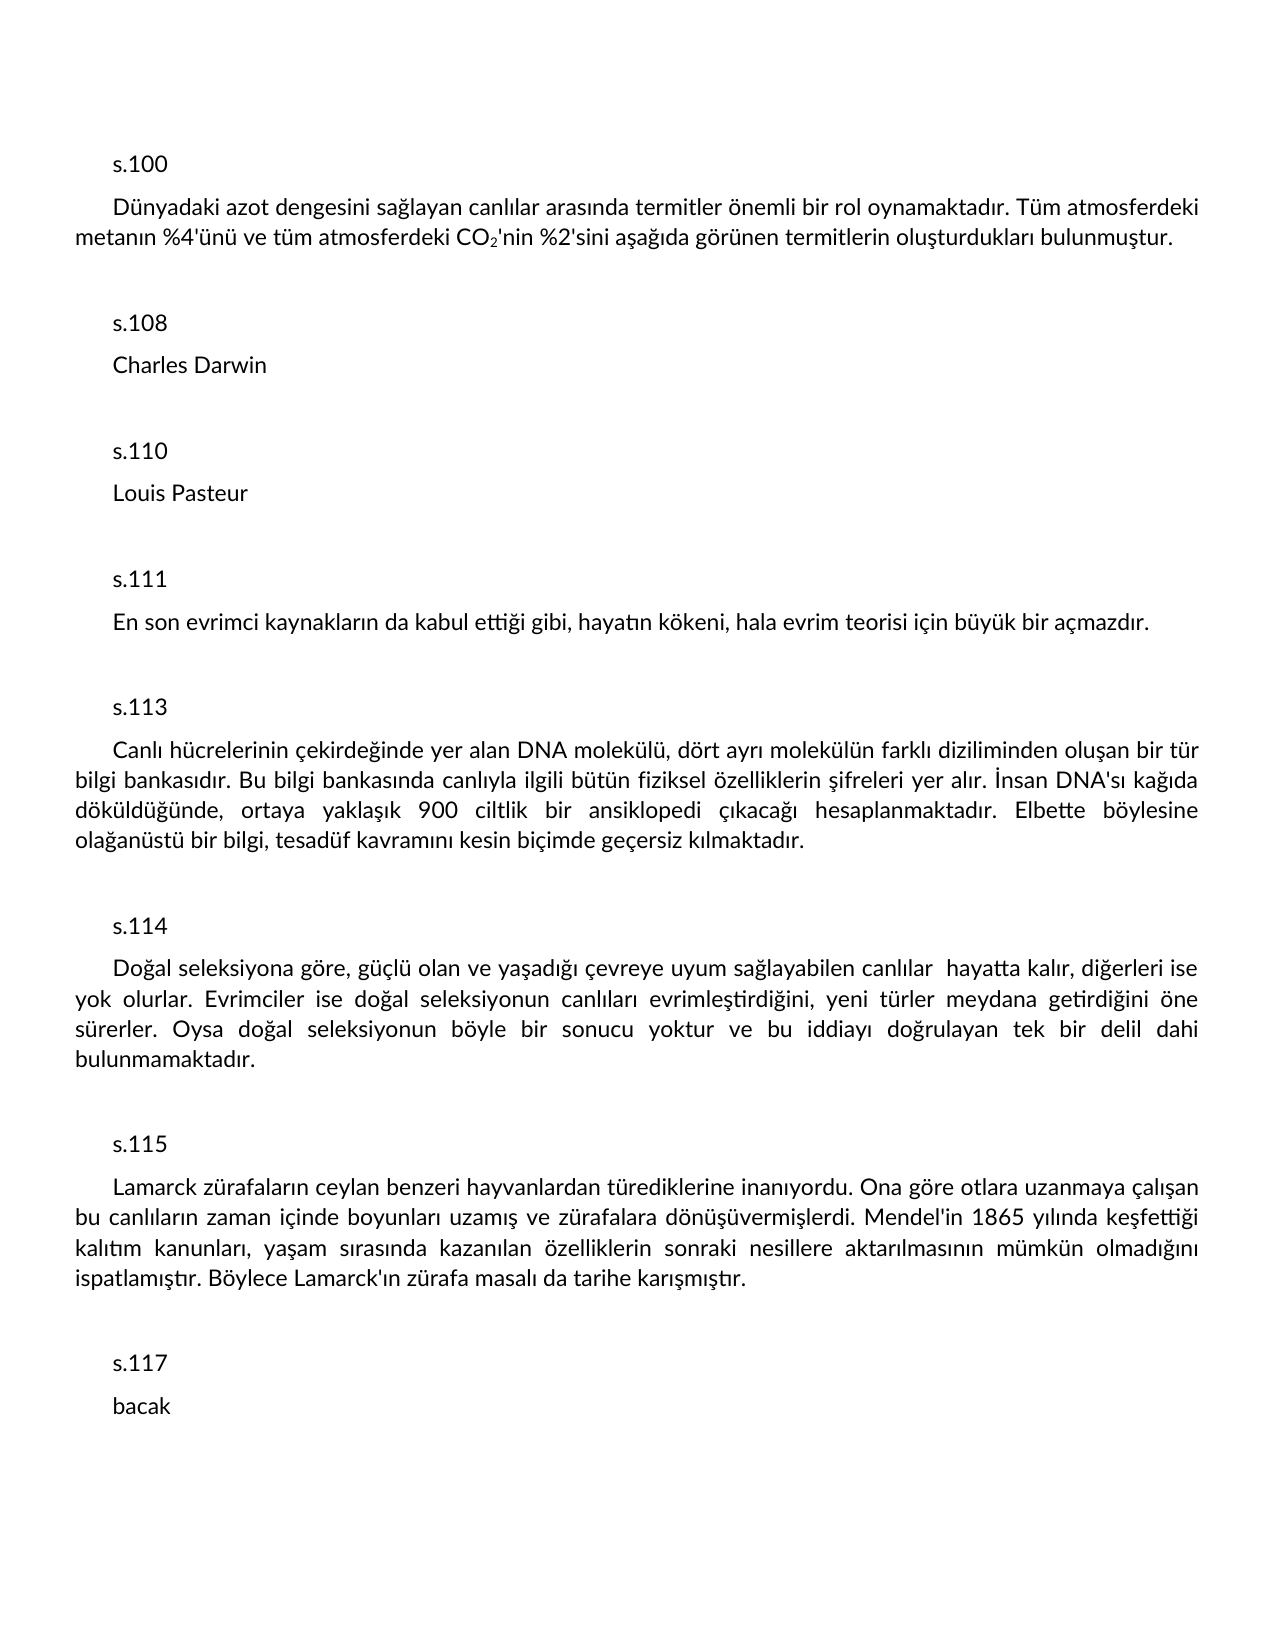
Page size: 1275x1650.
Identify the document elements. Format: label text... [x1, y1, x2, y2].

text s.111 [75, 564, 1200, 592]
text s.114 [75, 911, 1200, 939]
text En son evrimci kaynakların da kabul ettiği gibi, hayatın kökeni, hala evrim teorisi için büyük bir açmazdır. [75, 607, 1200, 635]
text Louis Pasteur [75, 479, 1200, 507]
text Doğal seleksiyona göre, güçlü olan ve yaşadığı çevreye uyum sağlayabilen canlılar hayatta kalır, diğerleri ise yok olurlar. Evrimciler ise doğal seleksiyonun canlıları evrimleştirdiğini, yeni türler meydana getirdiğini öne sürerler. Oysa doğal seleksiyonun böyle bir sonucu yoktur ve bu iddiayı doğrulayan tek bir delil dahi bulunmamaktadır. [75, 954, 1200, 1072]
text Charles Darwin [75, 351, 1200, 378]
text Lamarck zürafaların ceylan benzeri hayvanlardan türediklerine inanıyordu. Ona göre otlara uzanmaya çalışan bu canlıların zaman içinde boyunları uzamış ve zürafalara dönüşüvermişlerdi. Mendel'in 1865 yılında keşfettiği kalıtım kanunları, yaşam sırasında kazanılan özelliklerin sonraki nesillere aktarılmasının mümkün olmadığını ispatlamıştır. Böylece Lamarck'ın zürafa masalı da tarihe karışmıştır. [75, 1173, 1200, 1291]
text bacak [75, 1392, 1200, 1419]
text s.110 [75, 436, 1200, 464]
text s.113 [75, 693, 1200, 720]
text s.115 [75, 1130, 1200, 1158]
text Dünyadaki azot dengesini sağlayan canlılar arasında termitler önemli bir rol oynamaktadır. Tüm atmosferdeki metanın %4'ünü ve tüm atmosferdeki CO2'nin %2'sini aşağıda görünen termitlerin oluşturdukları bulunmuştur. [75, 193, 1200, 250]
text Canlı hücrelerinin çekirdeğinde yer alan DNA molekülü, dört ayrı molekülün farklı diziliminden oluşan bir tür bilgi bankasıdır. Bu bilgi bankasında canlıyla ilgili bütün fiziksel özelliklerin şifreleri yer alır. İnsan DNA'sı kağıda döküldüğünde, ortaya yaklaşık 900 ciltlik bir ansiklopedi çıkacağı hesaplanmaktadır. Elbette böylesine olağanüstü bir bilgi, tesadüf kavramını kesin biçimde geçersiz kılmaktadır. [75, 735, 1200, 853]
text s.100 [75, 150, 1200, 177]
text s.117 [75, 1349, 1200, 1376]
text s.108 [75, 308, 1200, 336]
